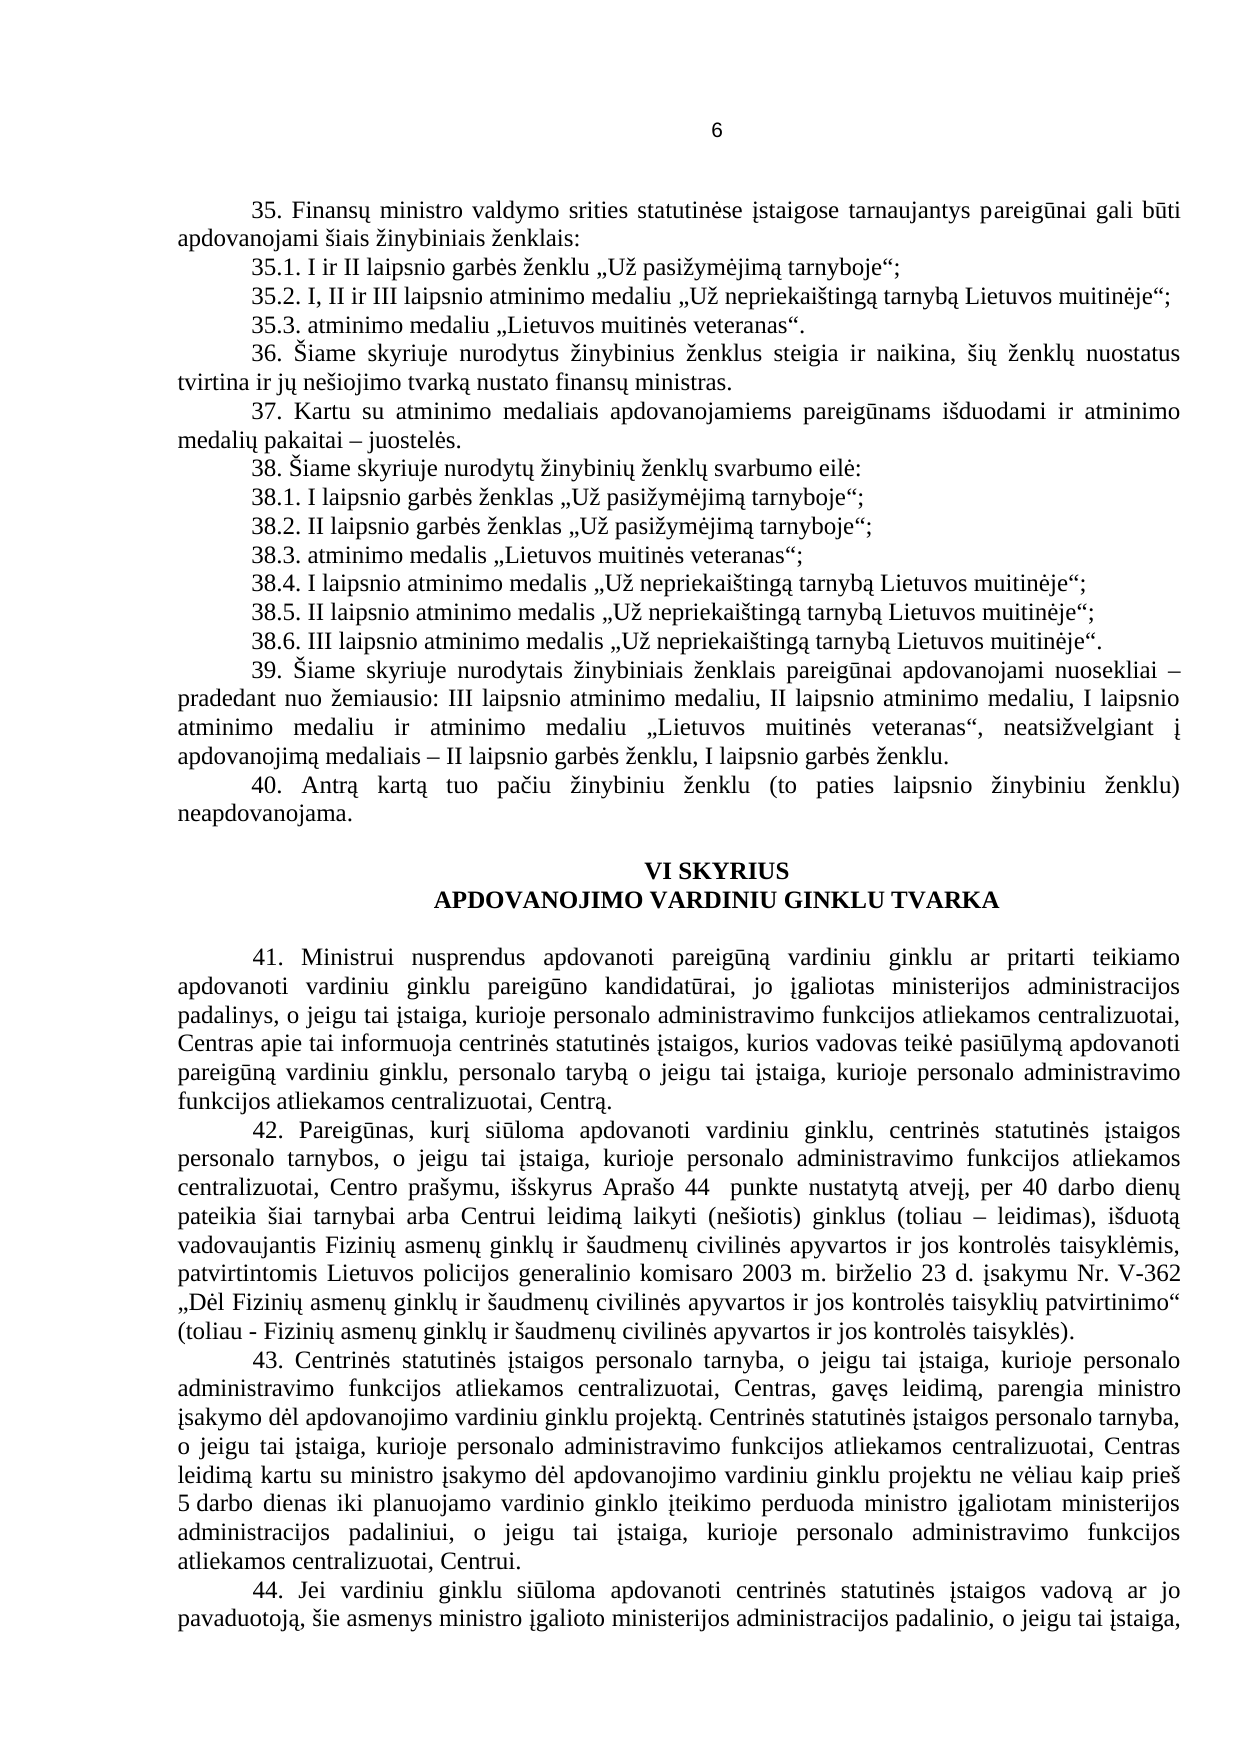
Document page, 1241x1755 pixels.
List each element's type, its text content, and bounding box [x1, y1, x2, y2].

text 38.4. I laipsnio atminimo medalis „Už nepriekaištingą tarnybą Lietuvos muitinėje“; [177, 568, 1181, 597]
text 41. Ministrui nusprendus apdovanoti pareigūną vardiniu ginklu ar pritarti teikiamo apdovanoti vardiniu ginklu pareigūno kandidatūrai, jo įgaliotas ministerijos administracijos padalinys, o jeigu tai įstaiga, kurioje personalo administravimo funkcijos atliekamos centralizuotai, Centras apie tai informuoja centrinės statutinės įstaigos, kurios vadovas teikė pasiūlymą apdovanoti pareigūną vardiniu ginklu, personalo tarybą o jeigu tai įstaiga, kurioje personalo administravimo funkcijos atliekamos centralizuotai, Centrą. [177, 942, 1181, 1115]
text 44. Jei vardiniu ginklu siūloma apdovanoti centrinės statutinės įstaigos vadovą ar jo pavaduotoją, šie asmenys ministro įgalioto ministerijos administracijos padalinio, o jeigu tai įstaiga, [177, 1575, 1181, 1632]
text 35.3. atminimo medaliu „Lietuvos muitinės veteranas“. [177, 310, 1181, 338]
text 38.2. II laipsnio garbės ženklas „Už pasižymėjimą tarnyboje“; [177, 511, 1181, 540]
text 43. Centrinės statutinės įstaigos personalo tarnyba, o jeigu tai įstaiga, kurioje personalo administravimo funkcijos atliekamos centralizuotai, Centras, gavęs leidimą, parengia ministro įsakymo dėl apdovanojimo vardiniu ginklu projektą. Centrinės statutinės įstaigos personalo tarnyba, o jeigu tai įstaiga, kurioje personalo administravimo funkcijos atliekamos centralizuotai, Centras leidimą kartu su ministro įsakymo dėl apdovanojimo vardiniu ginklu projektu ne vėliau kaip prieš 5 darbo dienas iki planuojamo vardinio ginklo įteikimo perduoda ministro įgaliotam ministerijos administracijos padaliniui, o jeigu tai įstaiga, kurioje personalo administravimo funkcijos atliekamos centralizuotai, Centrui. [177, 1345, 1181, 1575]
text 39. Šiame skyriuje nurodytais žinybiniais ženklais pareigūnai apdovanojami nuosekliai – pradedant nuo žemiausio: III laipsnio atminimo medaliu, II laipsnio atminimo medaliu, I laipsnio atminimo medaliu ir atminimo medaliu „Lietuvos muitinės veteranas“, neatsižvelgiant į apdovanojimą medaliais – II laipsnio garbės ženklu, I laipsnio garbės ženklu. [177, 655, 1181, 770]
text 37. Kartu su atminimo medaliais apdovanojamiems pareigūnams išduodami ir atminimo medalių pakaitai – juostelės. [177, 396, 1181, 453]
text 38.6. III laipsnio atminimo medalis „Už nepriekaištingą tarnybą Lietuvos muitinėje“. [177, 626, 1181, 655]
text 38.5. II laipsnio atminimo medalis „Už nepriekaištingą tarnybą Lietuvos muitinėje“; [177, 597, 1181, 626]
text VI SKYRIUS [177, 856, 1181, 885]
text APDOVANOJIMO VARDINIU GINKLU TVARKA [177, 885, 1181, 913]
text 36. Šiame skyriuje nurodytus žinybinius ženklus steigia ir naikina, šių ženklų nuostatus tvirtina ir jų nešiojimo tvarką nustato finansų ministras. [177, 338, 1181, 396]
text 35. Finansų ministro valdymo srities statutinėse įstaigose tarnaujantys pareigūnai gali būti apdovanojami šiais žinybiniais ženklais: [177, 195, 1181, 252]
text 35.2. I, II ir III laipsnio atminimo medaliu „Už nepriekaištingą tarnybą Lietuvos muitinėje“; [177, 281, 1181, 310]
text 38. Šiame skyriuje nurodytų žinybinių ženklų svarbumo eilė: [177, 453, 1181, 482]
text 38.3. atminimo medalis „Lietuvos muitinės veteranas“; [177, 540, 1181, 568]
text 40. Antrą kartą tuo pačiu žinybiniu ženklu (to paties laipsnio žinybiniu ženklu) neapdovanojama. [177, 770, 1181, 827]
text 38.1. I laipsnio garbės ženklas „Už pasižymėjimą tarnyboje“; [177, 482, 1181, 511]
text 42. Pareigūnas, kurį siūloma apdovanoti vardiniu ginklu, centrinės statutinės įstaigos personalo tarnybos, o jeigu tai įstaiga, kurioje personalo administravimo funkcijos atliekamos centralizuotai, Centro prašymu, išskyrus Aprašo 44 punkte nustatytą atvejį, per 40 darbo dienų pateikia šiai tarnybai arba Centrui leidimą laikyti (nešiotis) ginklus (toliau – leidimas), išduotą vadovaujantis Fizinių asmenų ginklų ir šaudmenų civilinės apyvartos ir jos kontrolės taisyklėmis, patvirtintomis Lietuvos policijos generalinio komisaro 2003 m. birželio 23 d. įsakymu Nr. V-362 „Dėl Fizinių asmenų ginklų ir šaudmenų civilinės apyvartos ir jos kontrolės taisyklių patvirtinimo“ (toliau - Fizinių asmenų ginklų ir šaudmenų civilinės apyvartos ir jos kontrolės taisyklės). [177, 1115, 1181, 1345]
text 35.1. I ir II laipsnio garbės ženklu „Už pasižymėjimą tarnyboje“; [177, 252, 1181, 281]
